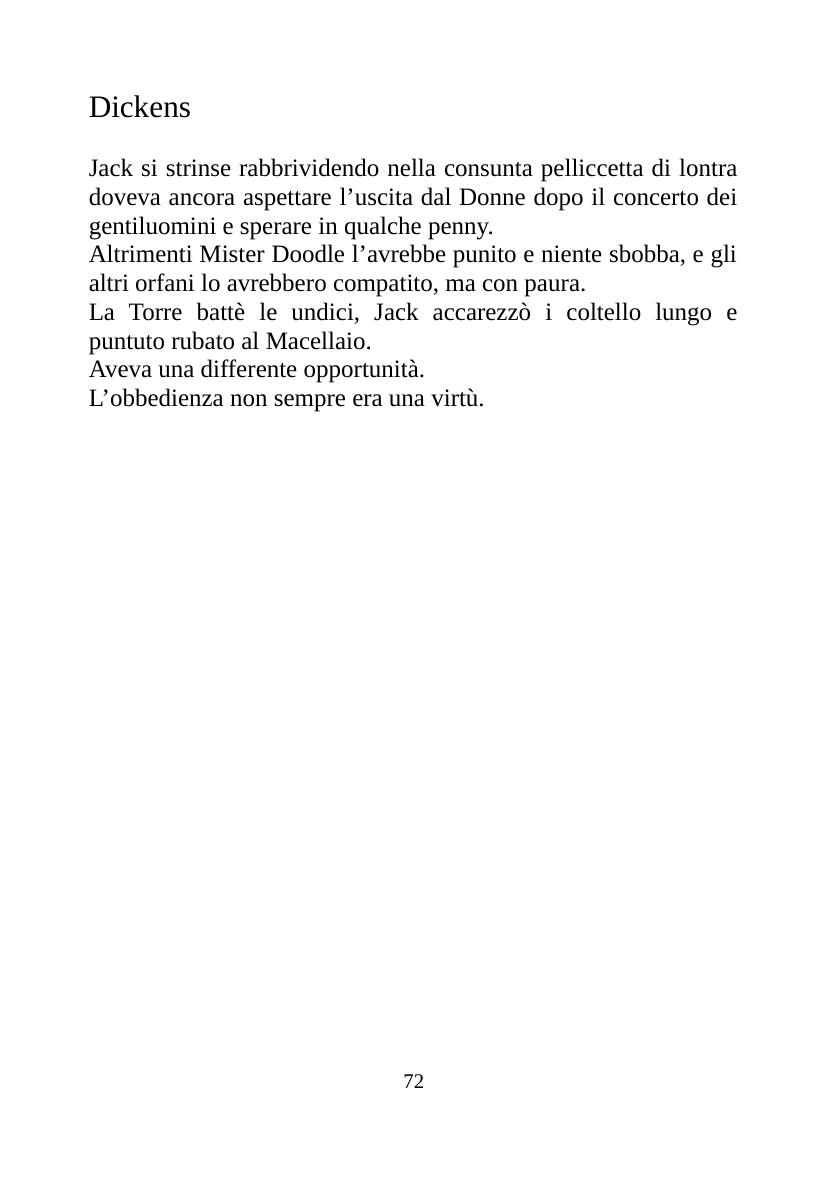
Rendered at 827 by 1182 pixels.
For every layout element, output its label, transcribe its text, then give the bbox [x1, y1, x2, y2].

text Aveva una differente opportunità. [88, 354, 738, 383]
text La Torre battè le undici, Jack accarezzò i coltello lungo e puntuto rubato al Macellaio. [88, 297, 738, 354]
text Jack si strinse rabbrividendo nella consunta pelliccetta di lontra doveva ancora aspettare l’uscita dal Donne dopo il concerto dei gentiluomini e sperare in qualche penny. [88, 153, 738, 239]
text Dickens [88, 88, 738, 124]
text Altrimenti Mister Doodle l’avrebbe punito e niente sbobba, e gli altri orfani lo avrebbero compatito, ma con paura. [88, 239, 738, 297]
text L’obbedienza non sempre era una virtù. [88, 383, 738, 412]
